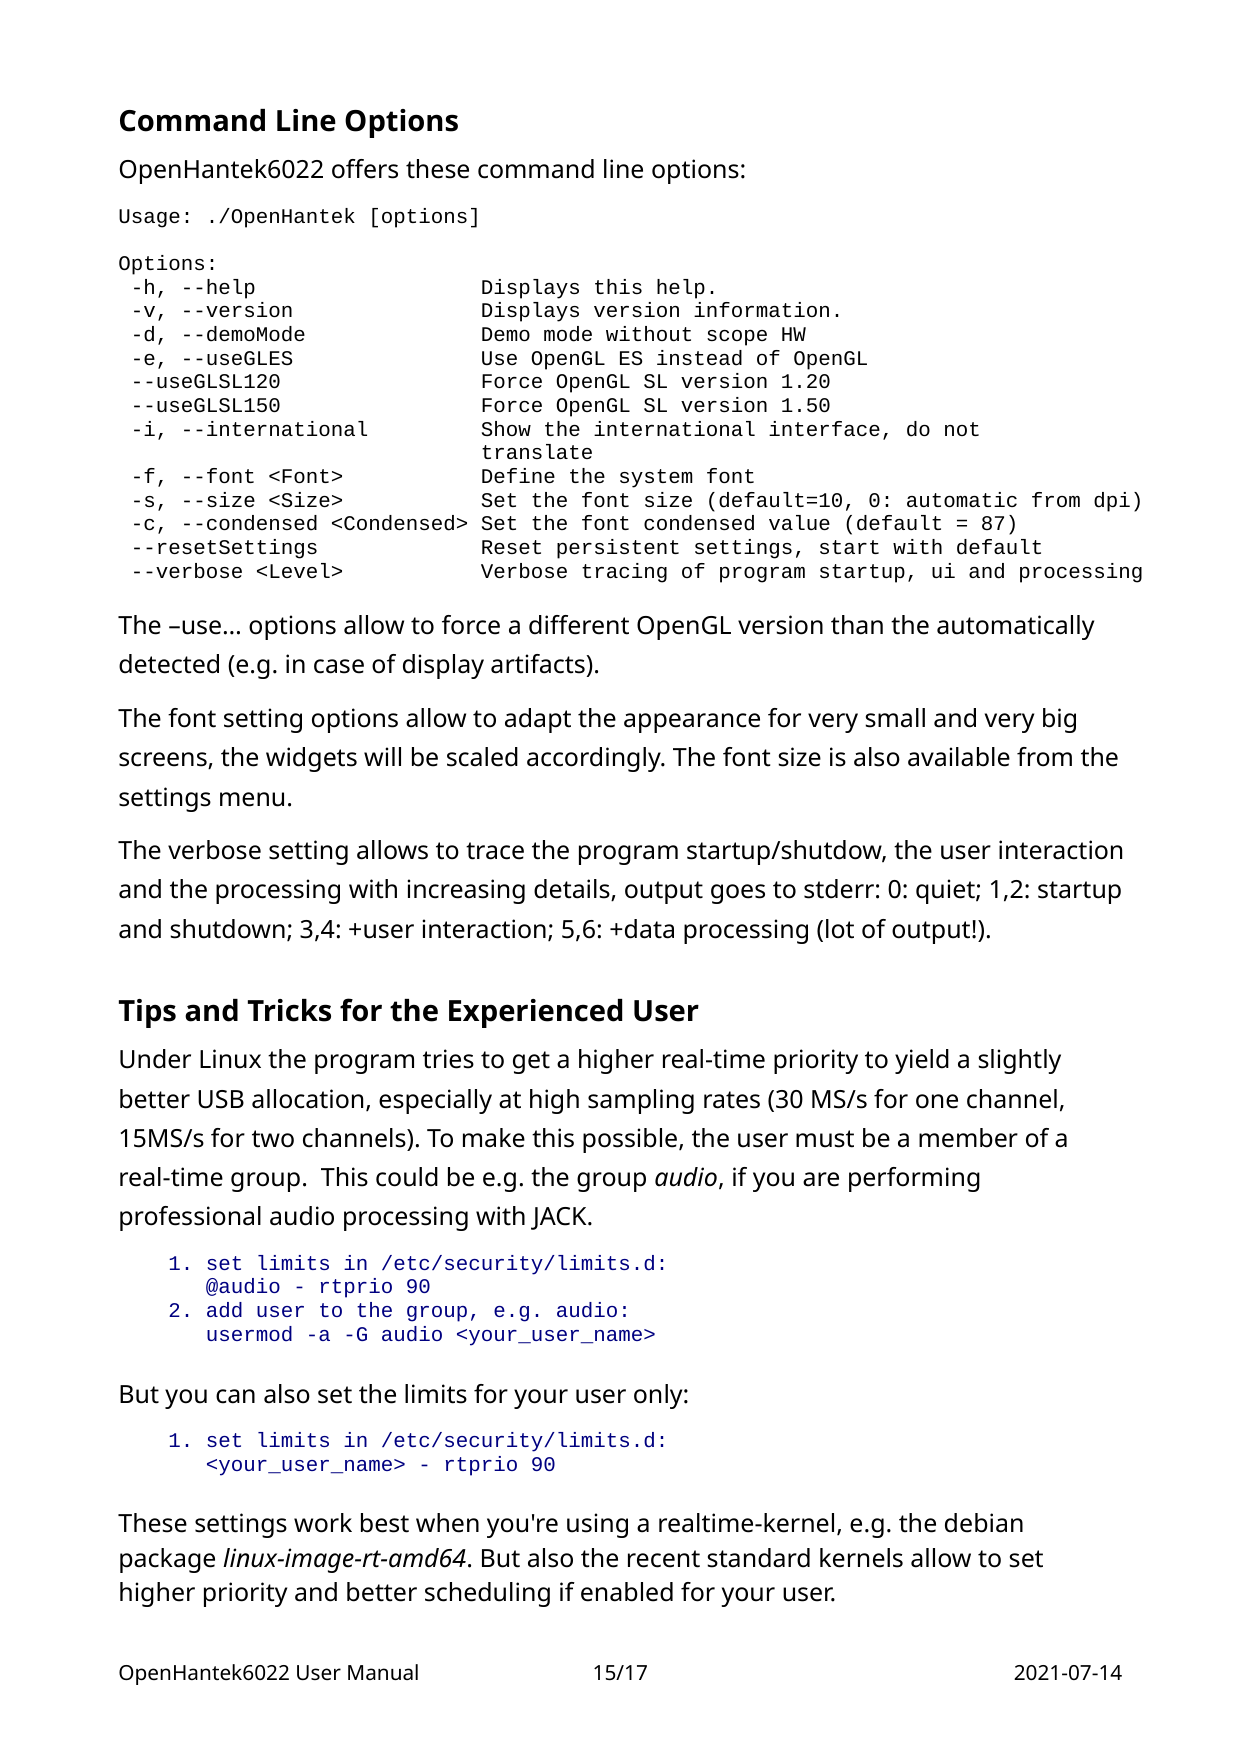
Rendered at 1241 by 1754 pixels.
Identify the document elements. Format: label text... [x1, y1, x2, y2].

text The font setting options allow to adapt the appearance for very small and very big screens, the widgets will be scaled accordingly. The font size is also available from the settings menu. [118, 701, 1122, 813]
text --useGLSL120 Force OpenGL SL version 1.20 [118, 371, 1122, 395]
text 2. add user to the group, e.g. audio: [118, 1300, 1122, 1323]
text -f, --font <Font> Define the system font [118, 466, 1122, 490]
text <your_user_name> - rtprio 90 [118, 1454, 1122, 1478]
text Options: [118, 253, 1122, 277]
text 1. set limits in /etc/security/limits.d: [118, 1253, 1122, 1276]
text translate [118, 442, 1122, 466]
text Usage: ./OpenHantek [options] [118, 206, 1122, 229]
subtitle But you can also set the limits for your user only: [118, 1377, 1122, 1411]
text @audio - rtprio 90 [118, 1276, 1122, 1300]
text -v, --version Displays version information. [118, 301, 1122, 324]
text The verbose setting allows to trace the program startup/shutdow, the user interaction and the processing with increasing details, output goes to stderr: 0: quiet; 1,2: startup and shutdown; 3,4: +user interaction; 5,6: +data processing (lot of output!). [118, 833, 1163, 945]
text usermod -a -G audio <your_user_name> [118, 1323, 1122, 1347]
text --useGLSL150 Force OpenGL SL version 1.50 [118, 395, 1122, 419]
text 1. set limits in /etc/security/limits.d: [118, 1430, 1122, 1454]
text OpenHantek6022 offers these command line options: [118, 152, 1122, 186]
text The –use… options allow to force a different OpenGL version than the automatically detected (e.g. in case of display artifacts). [118, 608, 1122, 681]
text -i, --international Show the international interface, do not [118, 419, 1122, 442]
text -d, --demoMode Demo mode without scope HW [118, 324, 1122, 348]
subtitle Command Line Options [118, 100, 1122, 140]
text -h, --help Displays this help. [118, 277, 1122, 301]
subtitle Under Linux the program tries to get a higher real-time priority to yield a slightly better USB allocation, especially at high sampling rates (30 MS/s for one channel, 15MS/s for two channels). To make this possible, the user must be a member of a real-time group. This could be e.g. the group audio, if you are performing professional audio processing with JACK. [118, 1042, 1122, 1233]
text --verbose <Level> Verbose tracing of program startup, ui and processing [118, 561, 1187, 584]
subtitle Tips and Tricks for the Experienced User [118, 990, 1122, 1030]
text -c, --condensed <Condensed> Set the font condensed value (default = 87) [118, 513, 1122, 537]
text -e, --useGLES Use OpenGL ES instead of OpenGL [118, 348, 1122, 371]
text These settings work best when you're using a realtime-kernel, e.g. the debian package linux-image-rt-amd64. But also the recent standard kernels allow to set higher priority and better scheduling if enabled for your user. [118, 1506, 1122, 1608]
text --resetSettings Reset persistent settings, start with default [118, 537, 1122, 561]
text -s, --size <Size> Set the font size (default=10, 0: automatic from dpi) [118, 490, 1205, 513]
